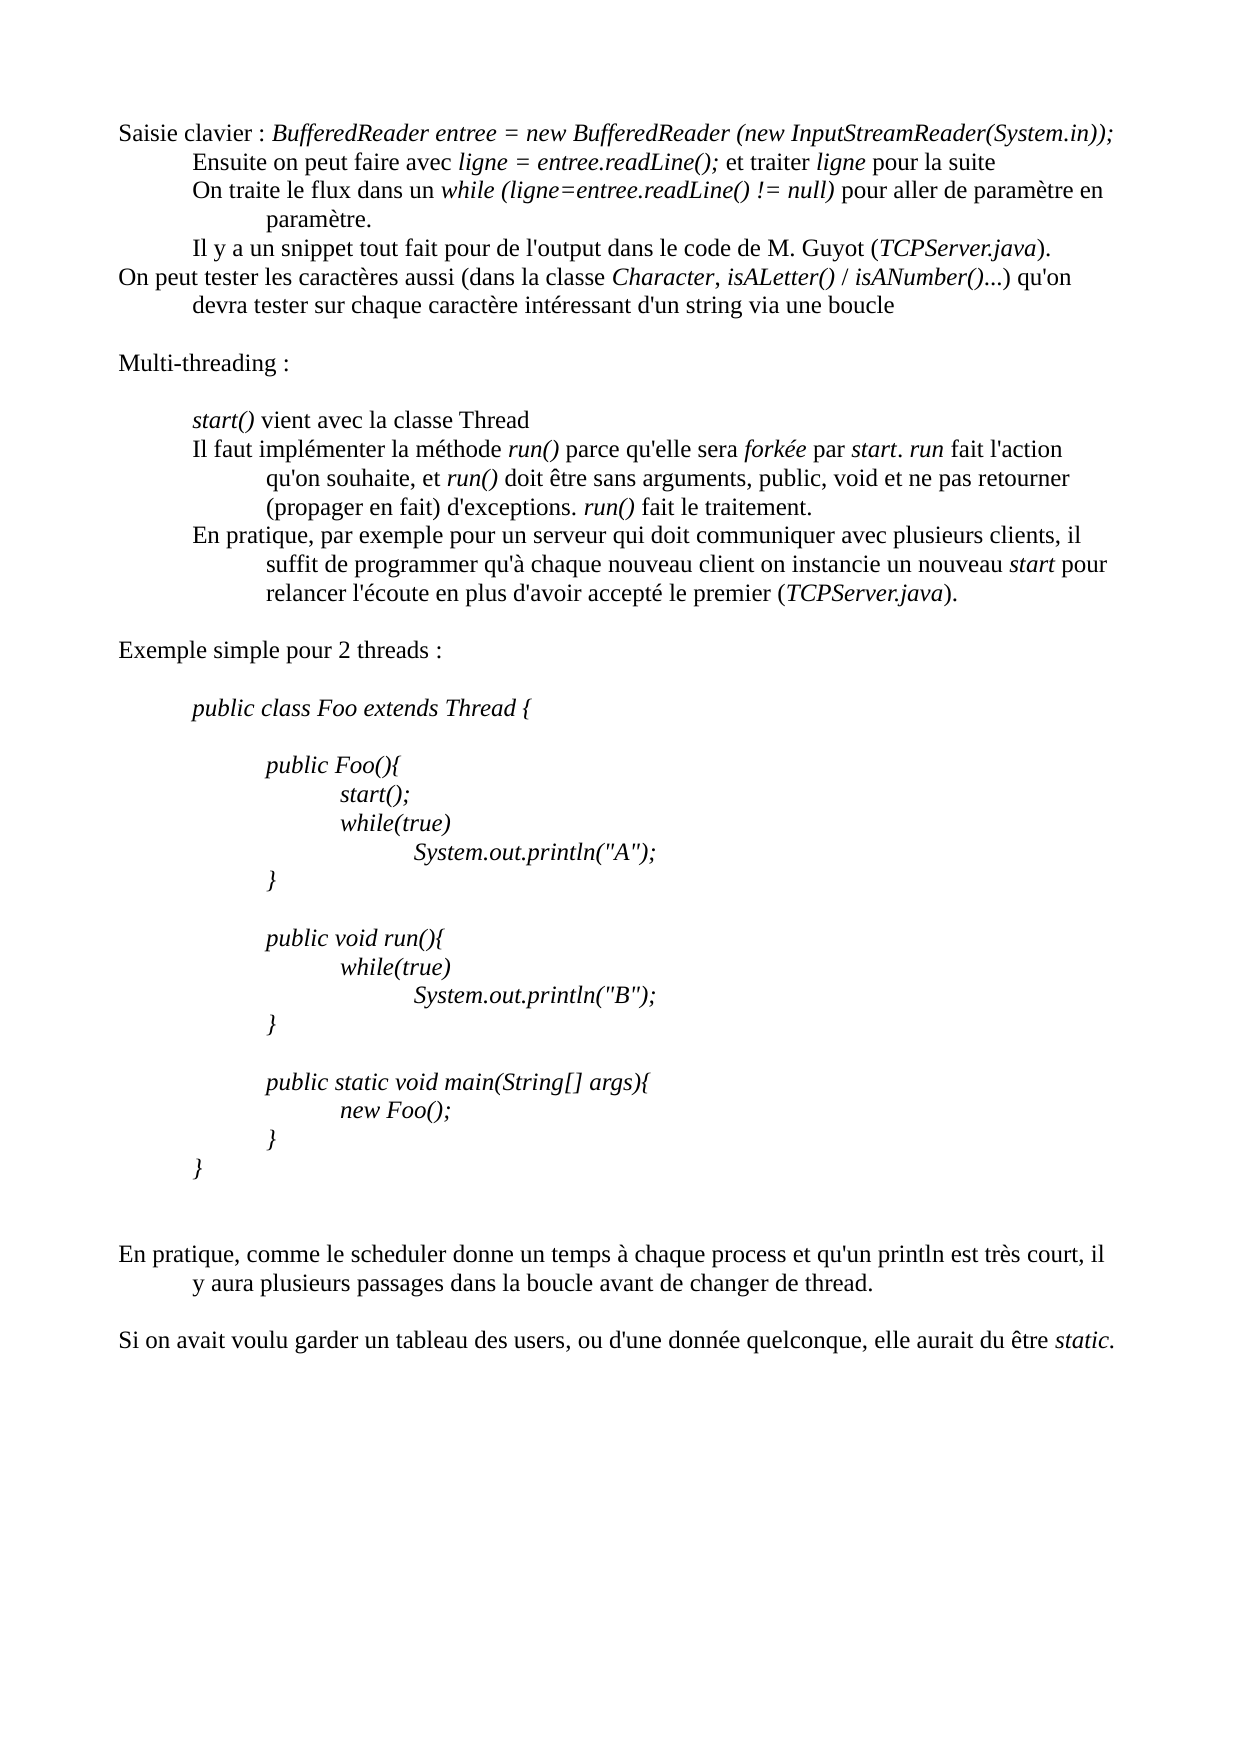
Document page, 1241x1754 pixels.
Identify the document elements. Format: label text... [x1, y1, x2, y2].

text On traite le flux dans un while (ligne=entree.readLine() != null) pour aller de paramètre en paramètre. [118, 176, 1122, 233]
text } [118, 1009, 1122, 1038]
text System.out.println("B"); [118, 981, 1122, 1009]
text System.out.println("A"); [118, 837, 1122, 866]
text } [118, 866, 1122, 894]
text } [118, 1124, 1122, 1153]
text public class Foo extends Thread { [118, 693, 1122, 722]
text while(true) [118, 952, 1122, 981]
text Multi-threading : [118, 348, 1122, 377]
text public Foo(){ [118, 751, 1122, 779]
text Ensuite on peut faire avec ligne = entree.readLine(); et traiter ligne pour la suite [118, 147, 1122, 176]
text En pratique, par exemple pour un serveur qui doit communiquer avec plusieurs clients, il suffit de programmer qu'à chaque nouveau client on instancie un nouveau start pour relancer l'écoute en plus d'avoir accepté le premier (TCPServer.java). [118, 521, 1122, 607]
text Si on avait voulu garder un tableau des users, ou d'une donnée quelconque, elle aurait du être static. [118, 1326, 1122, 1354]
text On peut tester les caractères aussi (dans la classe Character, isALetter() / isANumber()...) qu'on devra tester sur chaque caractère intéressant d'un string via une boucle [118, 262, 1122, 319]
text start() vient avec la classe Thread [118, 406, 1122, 434]
text Il faut implémenter la méthode run() parce qu'elle sera forkée par start. run fait l'action qu'on souhaite, et run() doit être sans arguments, public, void et ne pas retourner (propager en fait) d'exceptions. run() fait le traitement. [118, 434, 1122, 521]
text start(); [118, 779, 1122, 808]
text while(true) [118, 808, 1122, 837]
text new Foo(); [118, 1096, 1122, 1124]
text public static void main(String[] args){ [118, 1067, 1122, 1096]
text En pratique, comme le scheduler donne un temps à chaque process et qu'un println est très court, il y aura plusieurs passages dans la boucle avant de changer de thread. [118, 1239, 1122, 1297]
text Saisie clavier : BufferedReader entree = new BufferedReader (new InputStreamReader(System.in)); [118, 118, 1122, 147]
text Exemple simple pour 2 threads : [118, 636, 1122, 664]
text Il y a un snippet tout fait pour de l'output dans le code de M. Guyot (TCPServer.java). [118, 233, 1122, 262]
text public void run(){ [118, 923, 1122, 952]
text } [118, 1153, 1122, 1182]
